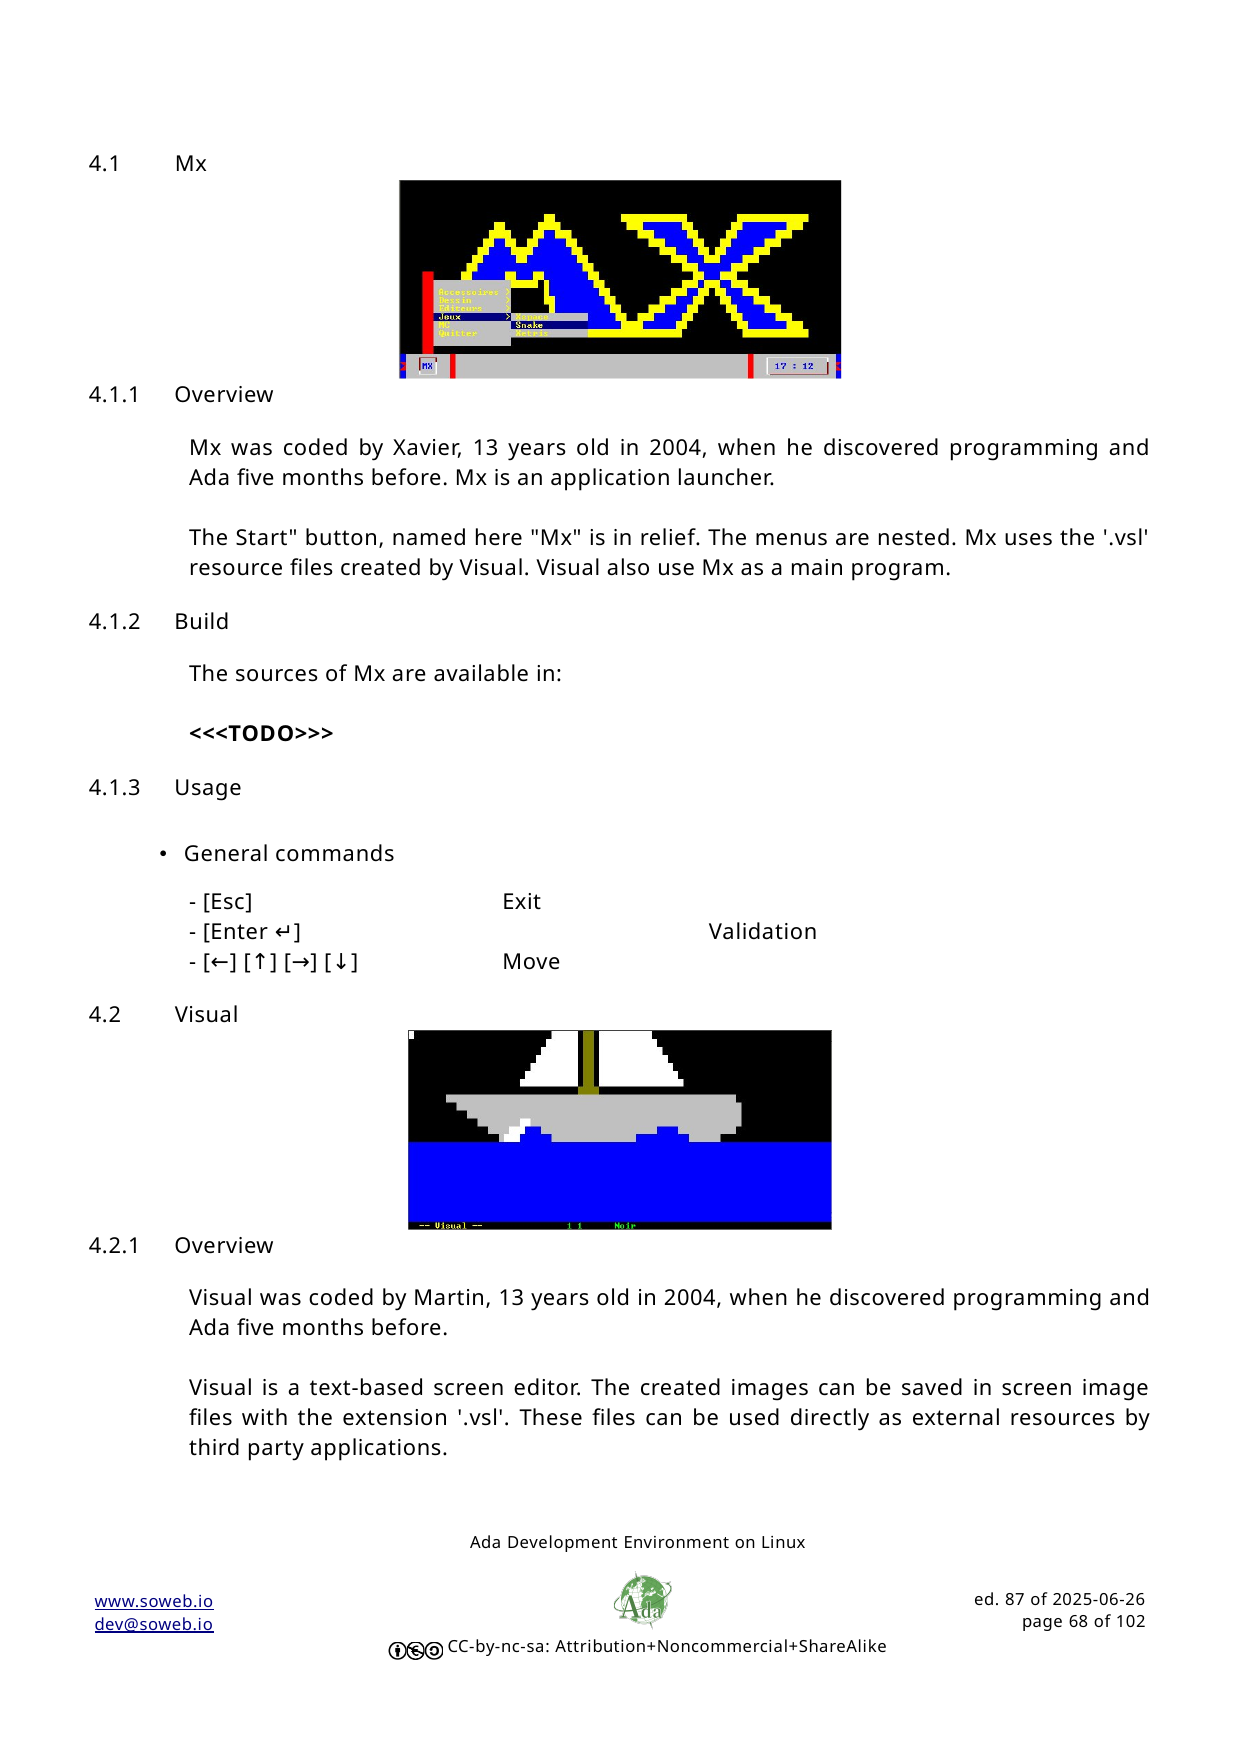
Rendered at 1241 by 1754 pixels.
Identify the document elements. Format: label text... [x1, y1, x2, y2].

text Mx was coded by Xavier, 13 years old in 2004, when he discovered programming and Ada five months before. Mx is an application launcher. [189, 432, 1152, 492]
text - [←] [↑] [→] [↓] Move [189, 946, 1152, 976]
text Visual is a text-based screen editor. The created images can be saved in screen image files with the extension '.vsl'. These files can be used directly as external resources by third party applications. [189, 1372, 1152, 1462]
text <<<TODO>>> [189, 718, 1152, 748]
subtitle Usage [88, 772, 1152, 813]
picture [408, 1030, 833, 1230]
picture [613, 1571, 672, 1630]
picture [388, 1642, 443, 1660]
picture [398, 180, 842, 379]
subtitle Overview [88, 379, 1152, 420]
subtitle Mx [88, 148, 1152, 178]
text - [Esc] Exit [189, 886, 1152, 916]
subtitle Visual [88, 999, 1152, 1029]
text The Start" button, named here "Mx" is in relief. The menus are nested. Mx uses the '.vsl' resource files created by Visual. Visual also use Mx as a main program. [189, 522, 1152, 582]
subtitle Build [88, 606, 1152, 647]
text Visual was coded by Martin, 13 years old in 2004, when he discovered programming and Ada five months before. [189, 1282, 1152, 1342]
subtitle General commands [159, 837, 1152, 868]
subtitle Overview [88, 1230, 1152, 1271]
text - [Enter ↵] Validation [189, 916, 1152, 946]
text The sources of Mx are available in: [189, 658, 1152, 688]
